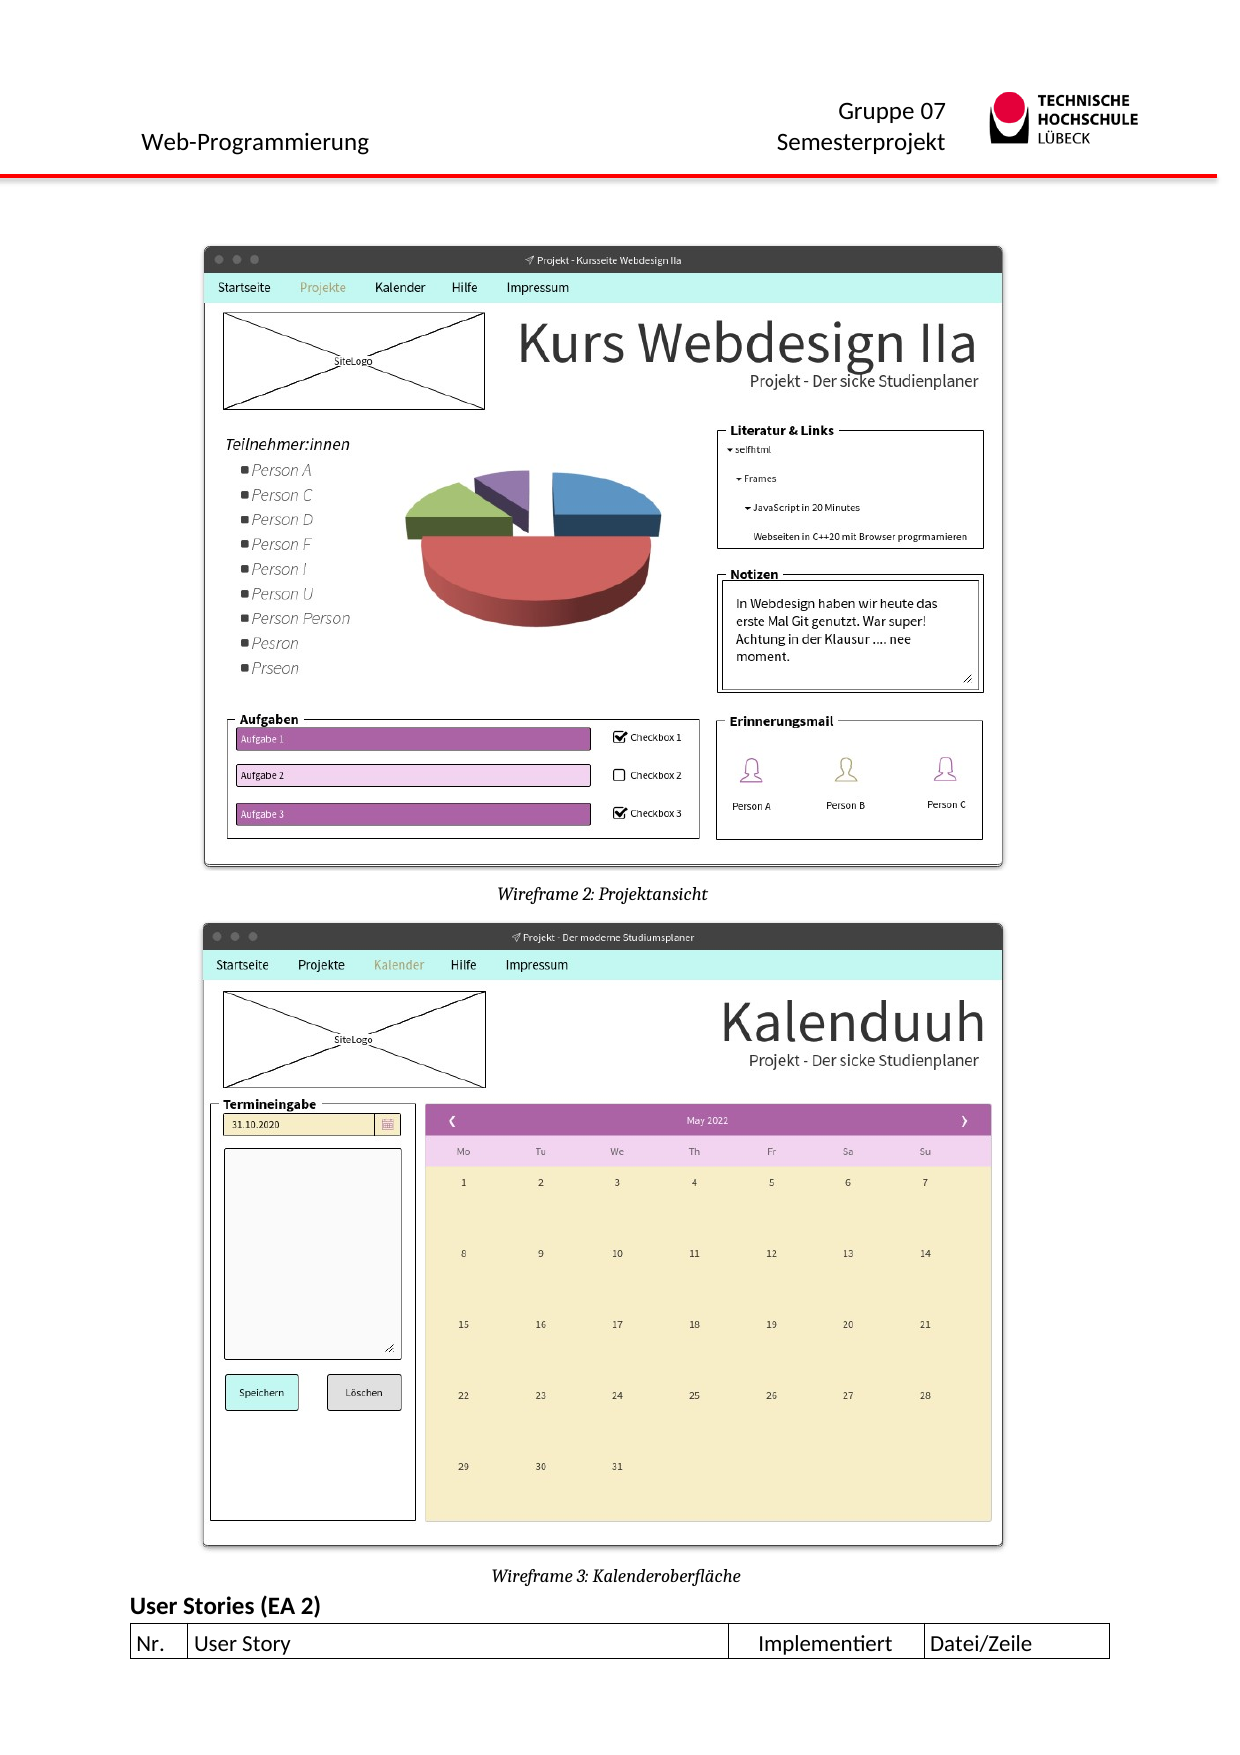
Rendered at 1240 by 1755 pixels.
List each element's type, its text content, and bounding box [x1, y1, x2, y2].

table_header Nr. [131, 1624, 187, 1658]
text Wireframe 3: Kalenderoberfläche [130, 1558, 1108, 1588]
table_header Datei/Zeile [925, 1624, 1109, 1658]
subtitle User Stories (EA 2) [129, 1590, 1108, 1621]
table_header User Story [188, 1624, 728, 1658]
table_header Implementiert [729, 1624, 924, 1658]
text Wireframe 2: Projektansicht [130, 878, 714, 907]
